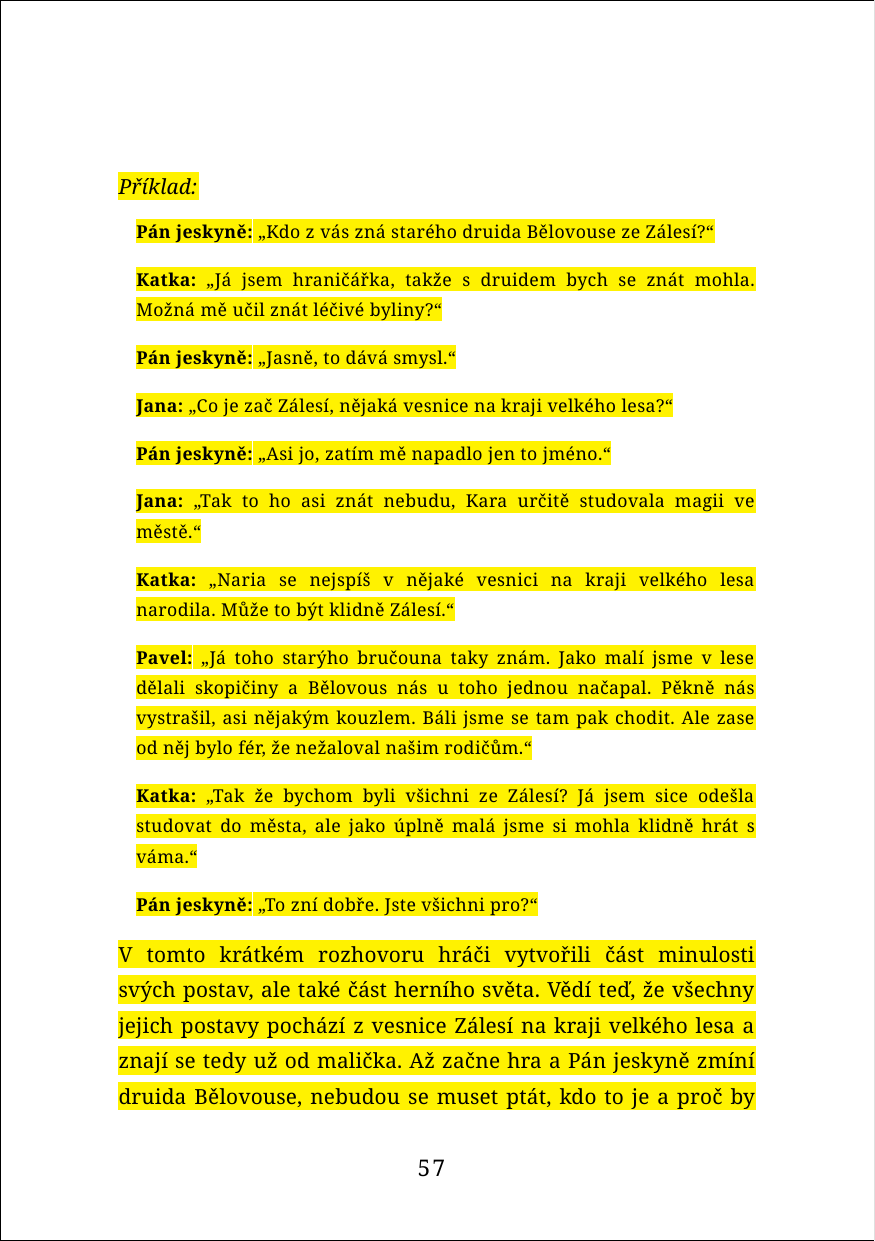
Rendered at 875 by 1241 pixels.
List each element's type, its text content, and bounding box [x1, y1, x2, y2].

text Jana: „Co je zač Zálesí, nějaká vesnice na kraji velkého lesa?“ [136, 393, 756, 417]
text Katka: „Já jsem hraničářka, takže s druidem bych se znát mohla. Možná mě učil znát léčivé byliny?“ [136, 267, 756, 321]
text Pán jeskyně: „Asi jo, zatím mě napadlo jen to jméno.“ [136, 441, 756, 465]
text Katka: „Tak že bychom byli všichni ze Zálesí? Já jsem sice odešla studovat do města, ale jako úplně malá jsme si mohla klidně hrát s váma.“ [136, 784, 756, 868]
text Příklad: [118, 172, 756, 200]
text Jana: „Tak to ho asi znát nebudu, Kara určitě studovala magii ve městě.“ [136, 489, 756, 543]
text Pavel: „Já toho starýho bručouna taky znám. Jako malí jsme v lese dělali skopičiny a Bělovous nás u toho jednou načapal. Pěkně nás vystrašil, asi nějakým kouzlem. Báli jsme se tam pak chodit. Ale zase od něj bylo fér, že nežaloval našim rodičům.“ [136, 645, 756, 760]
text Pán jeskyně: „Kdo z vás zná starého druida Bělovouse ze Zálesí?“ [136, 219, 756, 243]
text Pán jeskyně: „To zní dobře. Jste všichni pro?“ [136, 892, 756, 916]
text V tomto krátkém rozhovoru hráči vytvořili část minulosti svých postav, ale také část herního světa. Vědí teď, že všechny jejich postavy pochází z vesnice Zálesí na kraji velkého lesa a znají se tedy už od malička. Až začne hra a Pán jeskyně zmíní druida Bělovouse, nebudou se muset ptát, kdo to je a proč by [118, 940, 756, 1110]
text Katka: „Naria se nejspíš v nějaké vesnici na kraji velkého lesa narodila. Může to být klidně Zálesí.“ [136, 567, 756, 621]
text Pán jeskyně: „Jasně, to dává smysl.“ [136, 345, 756, 369]
